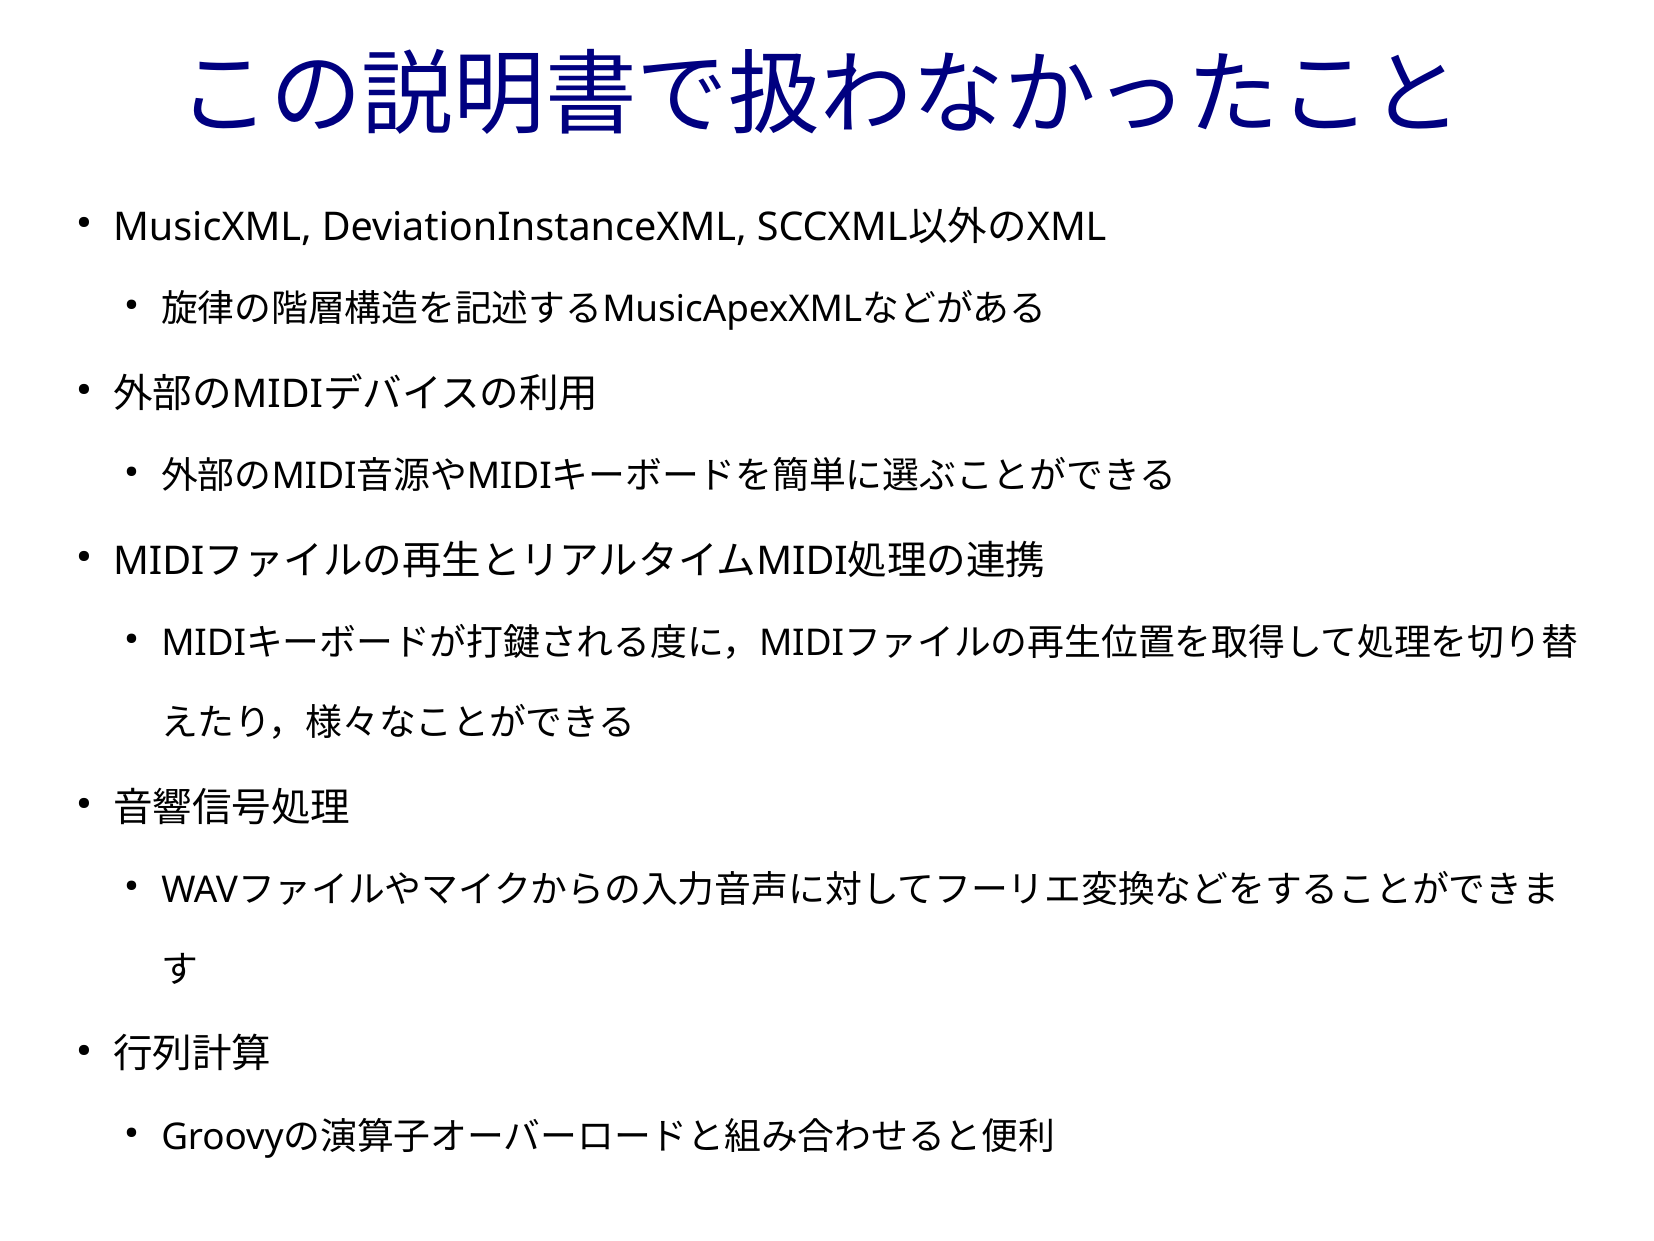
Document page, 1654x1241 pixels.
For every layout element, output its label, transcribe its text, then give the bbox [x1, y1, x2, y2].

title この説明書で扱わなかったこと [76, 33, 1565, 139]
list MusicXML, DeviationInstanceXML, SCCXML以外のXML 旋律の階層構造を記述するMusicApexXMLなどがある 外部のMIDIデバイスの利用 外部のMIDI音源やMIDIキーボードを簡単に選ぶことができる MIDIファイルの再生とリアルタイムMIDI処理の連携 MIDIキーボードが打鍵される度に，MIDIファイルの再生位置を取得して処理を切り替えたり，様々なことができる 音響信号処理 WAVファイルやマイクからの入力音声に対してフーリエ変換などをすることができます 行列計算 Groovyの演算子オーバーロードと組み合わせると便利 [64, 166, 1595, 1167]
